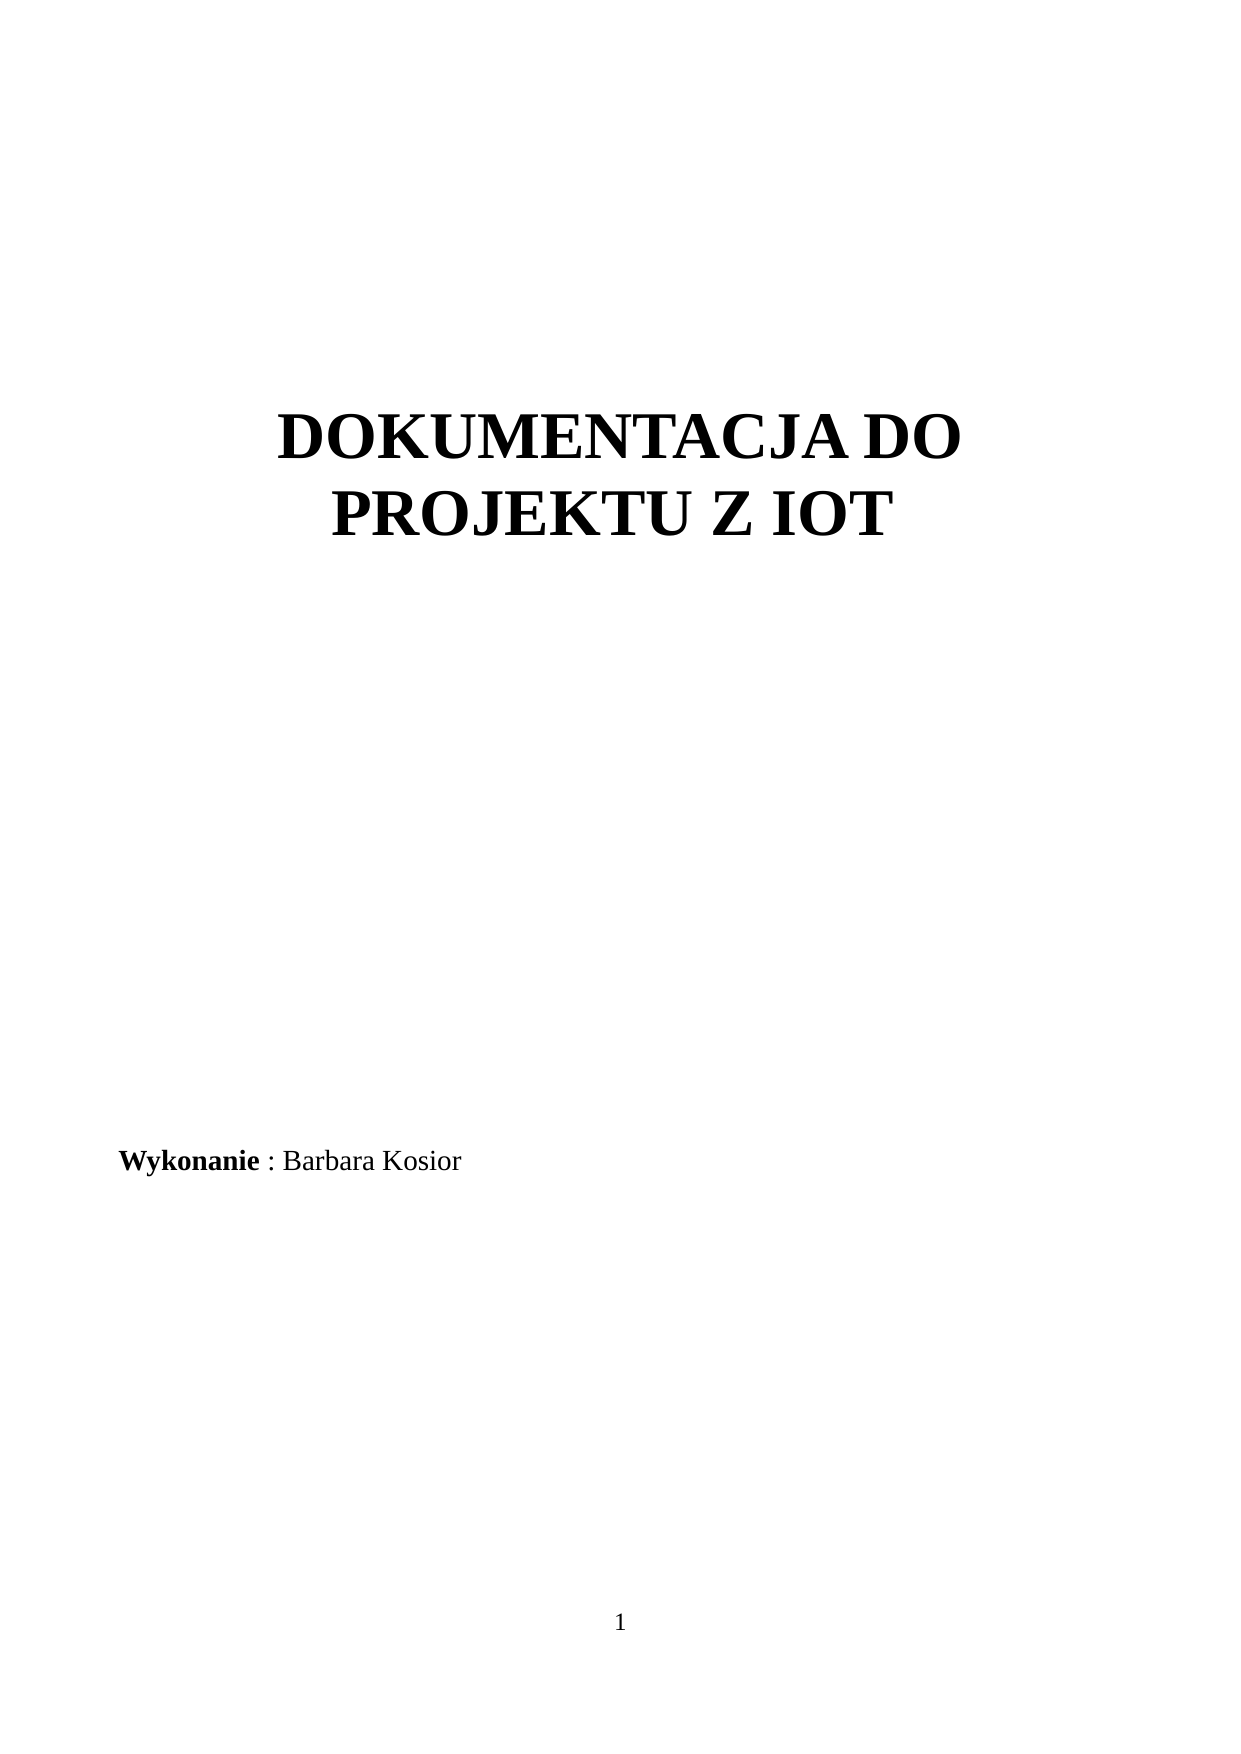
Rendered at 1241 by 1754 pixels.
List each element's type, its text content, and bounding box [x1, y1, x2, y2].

text DOKUMENTACJA DO PROJEKTU Z IOT [118, 396, 1122, 549]
text Wykonanie : Barbara Kosior [118, 1143, 1122, 1177]
